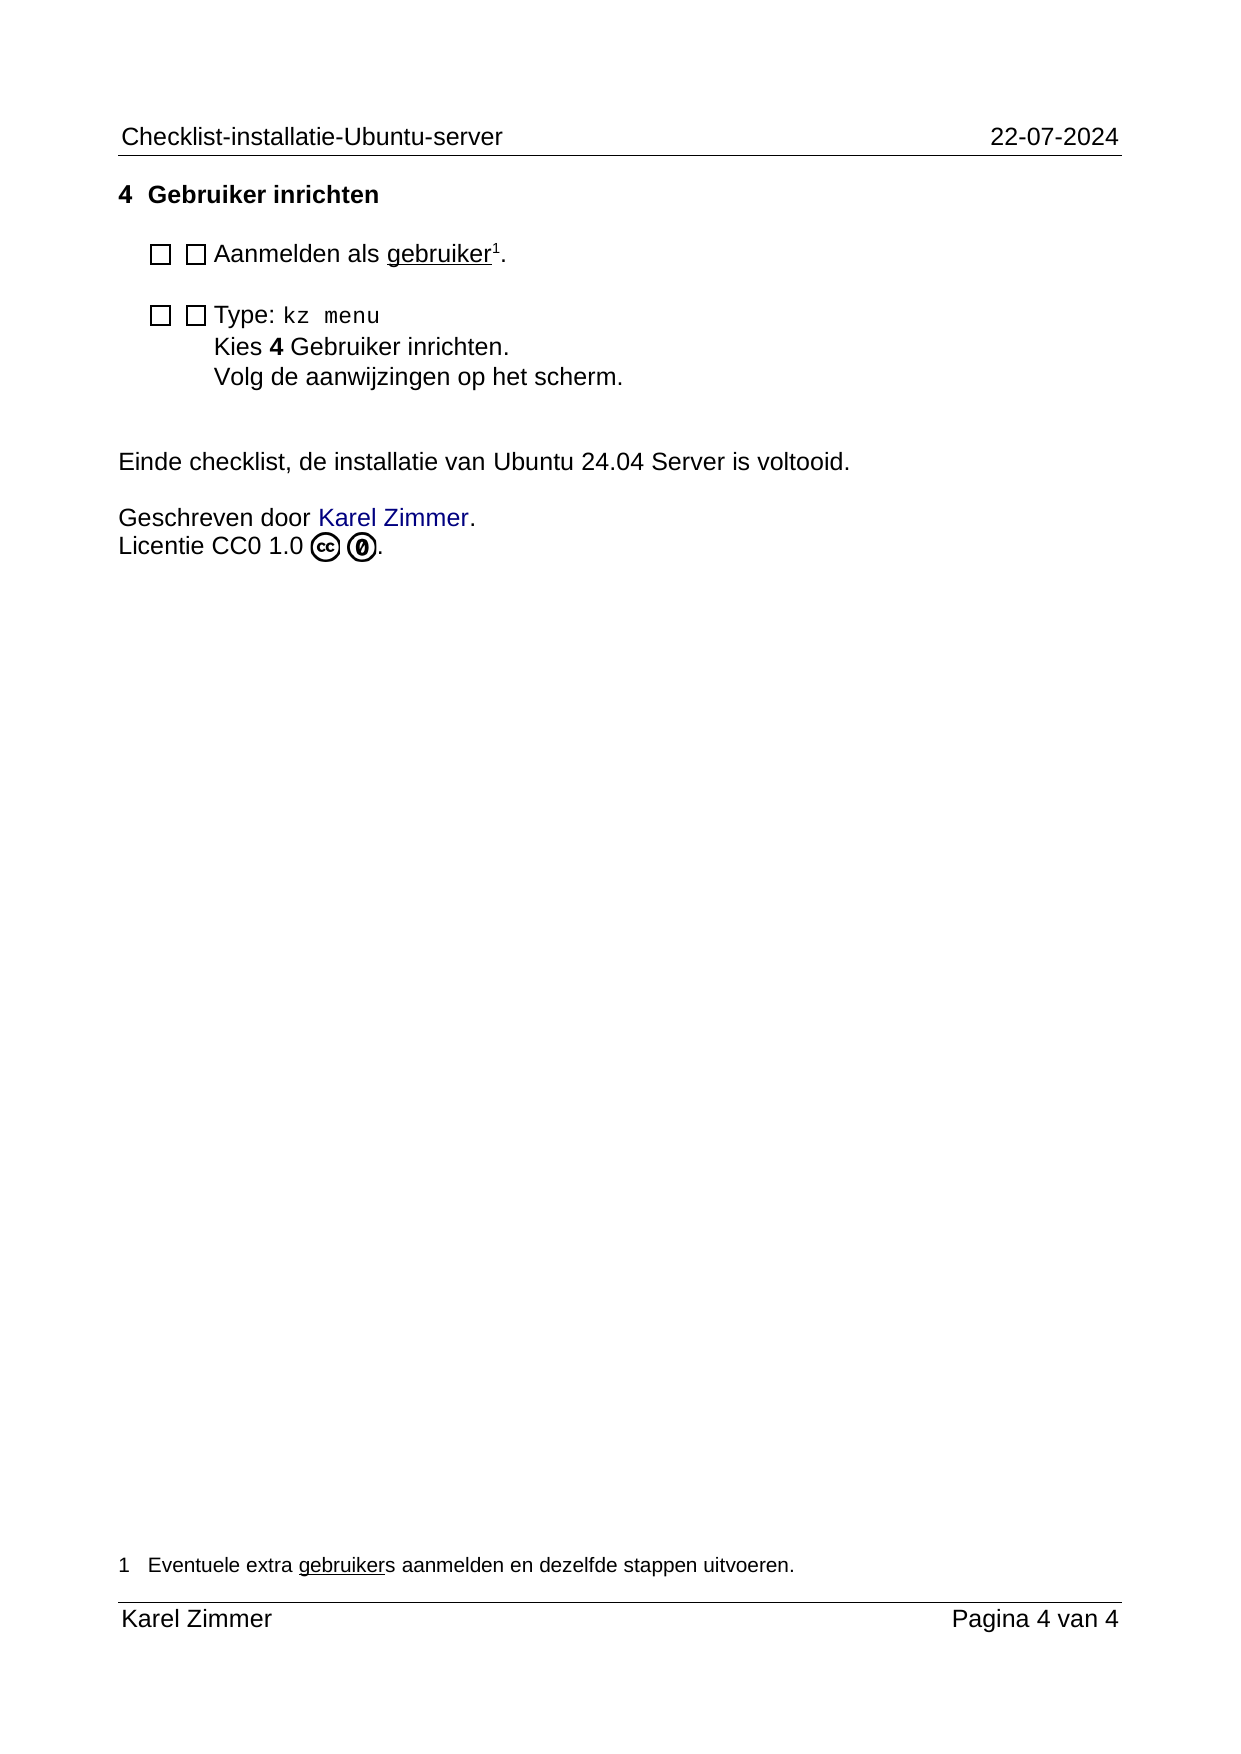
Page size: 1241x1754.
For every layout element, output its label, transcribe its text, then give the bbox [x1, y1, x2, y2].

table_cell [213, 269, 1122, 300]
table_cell [118, 269, 142, 300]
table_cell [142, 269, 177, 300]
list Licentie CC0 1.0 [118, 532, 310, 562]
table_cell [142, 300, 177, 332]
list . [377, 532, 1122, 562]
table_header [177, 239, 213, 269]
table_cell [177, 362, 213, 392]
table_cell [177, 269, 213, 300]
table_cell Volg de aanwijzingen op het scherm. [213, 362, 1122, 392]
table_cell [118, 362, 142, 392]
table_header [118, 239, 142, 269]
table_cell Kies 4 Gebruiker inrichten. [213, 332, 1122, 362]
table_cell [177, 332, 213, 362]
table_cell Type: kz menu [213, 300, 1122, 332]
table_header [142, 239, 177, 269]
table_cell [118, 332, 142, 362]
picture [347, 532, 377, 562]
table_header Aanmelden als gebruiker. [213, 239, 1122, 269]
list Gebruiker inrichten [118, 177, 1122, 211]
list Geschreven door Karel Zimmer. [118, 504, 1122, 532]
table_cell [142, 332, 177, 362]
text Einde checklist, de installatie van Ubuntu 24.04 Server is voltooid. [118, 448, 1122, 476]
table_cell [142, 362, 177, 392]
table_cell [118, 300, 142, 332]
table_cell [177, 300, 213, 332]
picture [310, 532, 340, 562]
